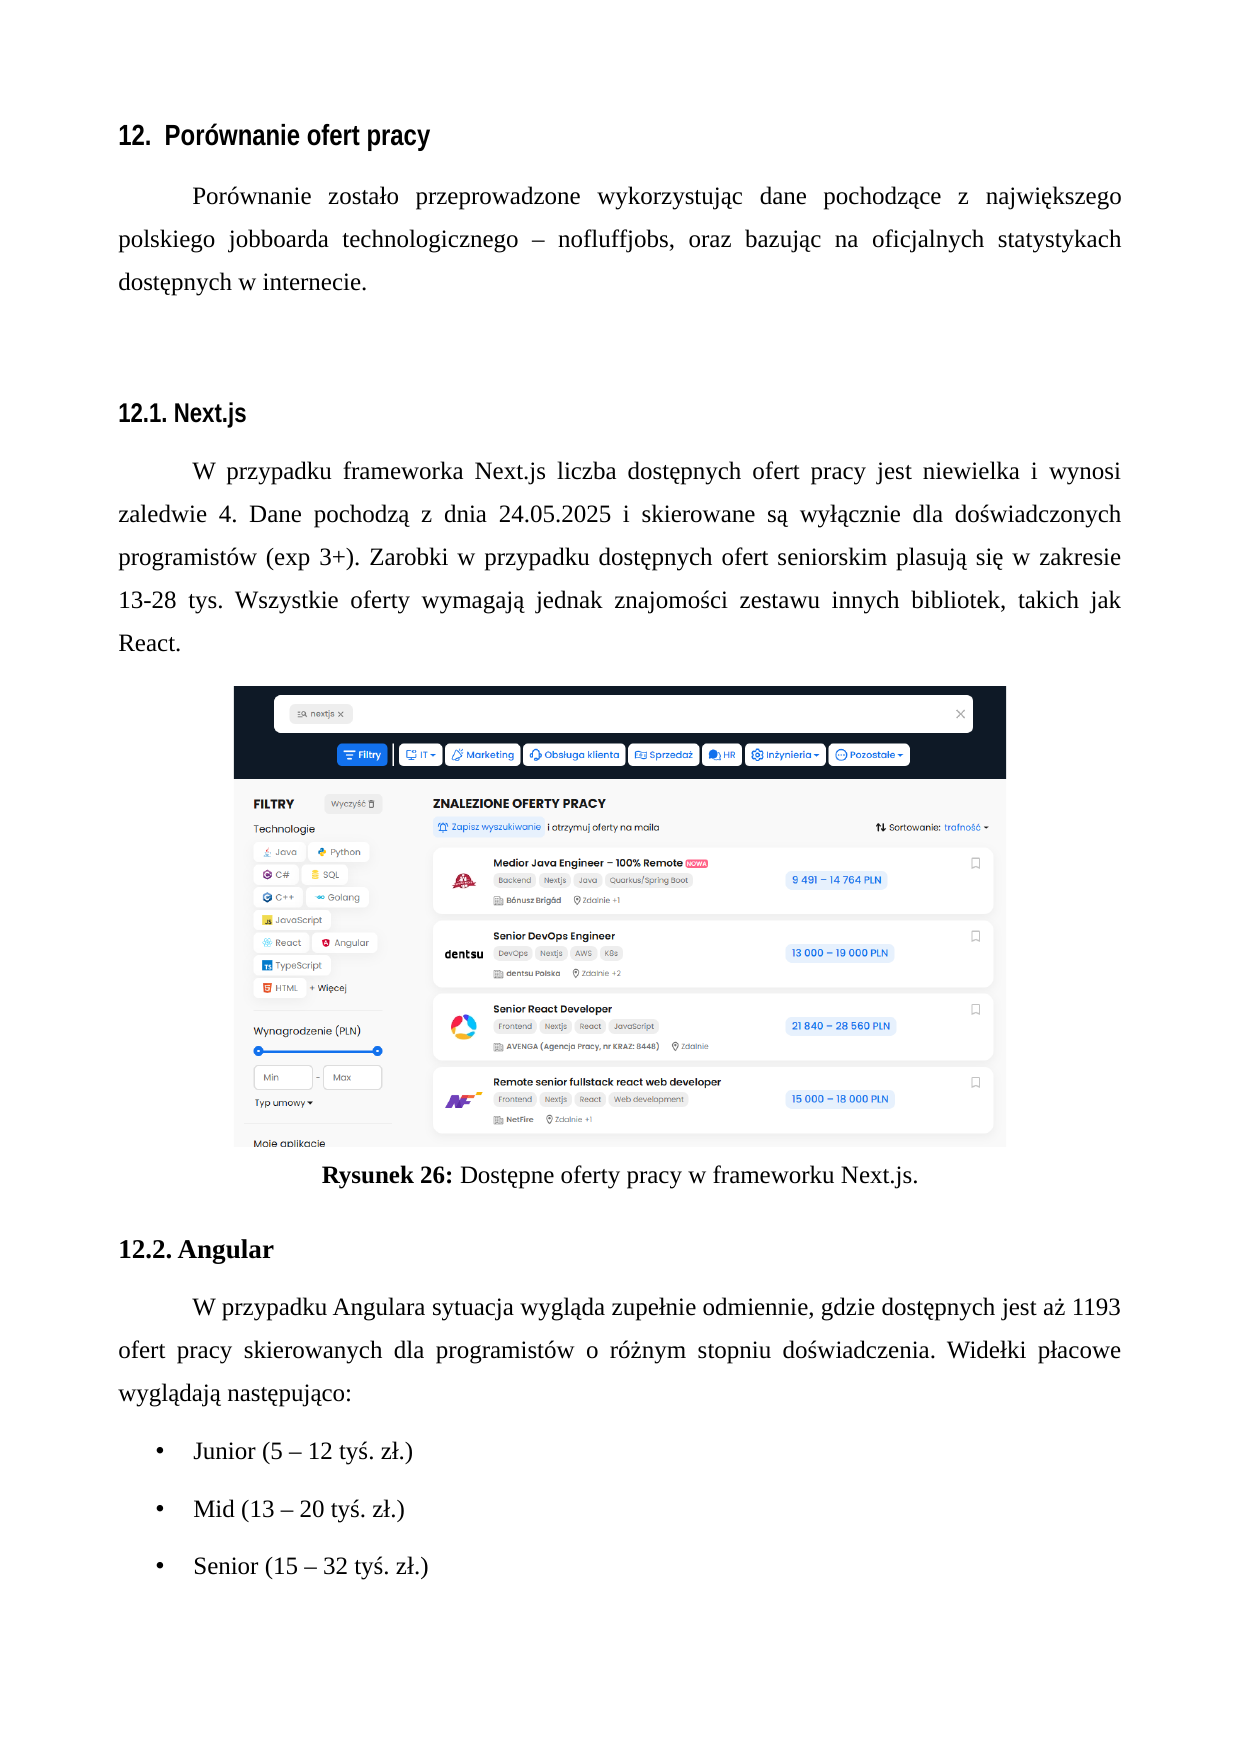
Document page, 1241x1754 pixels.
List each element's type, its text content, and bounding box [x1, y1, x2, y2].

picture [233, 686, 1007, 1147]
text W przypadku frameworka Next.js liczba dostępnych ofert pracy jest niewielka i wynosi zaledwie 4. Dane pochodzą z dnia 24.05.2025 i skierowane są wyłącznie dla doświadczonych programistów (exp 3+). Zarobki w przypadku dostępnych ofert seniorskim plasują się w zakresie 13-28 tys. Wszystkie oferty wymagają jednak znajomości zestawu innych bibliotek, takich jak React. [118, 456, 1122, 657]
list Junior (5 – 12 tyś. zł.) [156, 1436, 1122, 1465]
subtitle 12. Porównanie ofert pracy [118, 118, 1122, 152]
text Rysunek 26: Dostępne oferty pracy w frameworku Next.js. [118, 1147, 1122, 1189]
text W przypadku Angulara sytuacja wygląda zupełnie odmiennie, gdzie dostępnych jest aż 1193 ofert pracy skierowanych dla programistów o różnym stopniu doświadczenia. Widełki płacowe wyglądają następująco: [118, 1292, 1122, 1407]
subtitle 12.2. Angular [118, 1233, 1122, 1264]
subtitle 12.1. Next.js [118, 397, 1122, 428]
text Porównanie zostało przeprowadzone wykorzystując dane pochodzące z największego polskiego jobboarda technologicznego – nofluffjobs, oraz bazując na oficjalnych statystykach dostępnych w internecie. [118, 181, 1122, 296]
list Senior (15 – 32 tyś. zł.) [156, 1551, 1122, 1580]
list Mid (13 – 20 tyś. zł.) [156, 1494, 1122, 1522]
